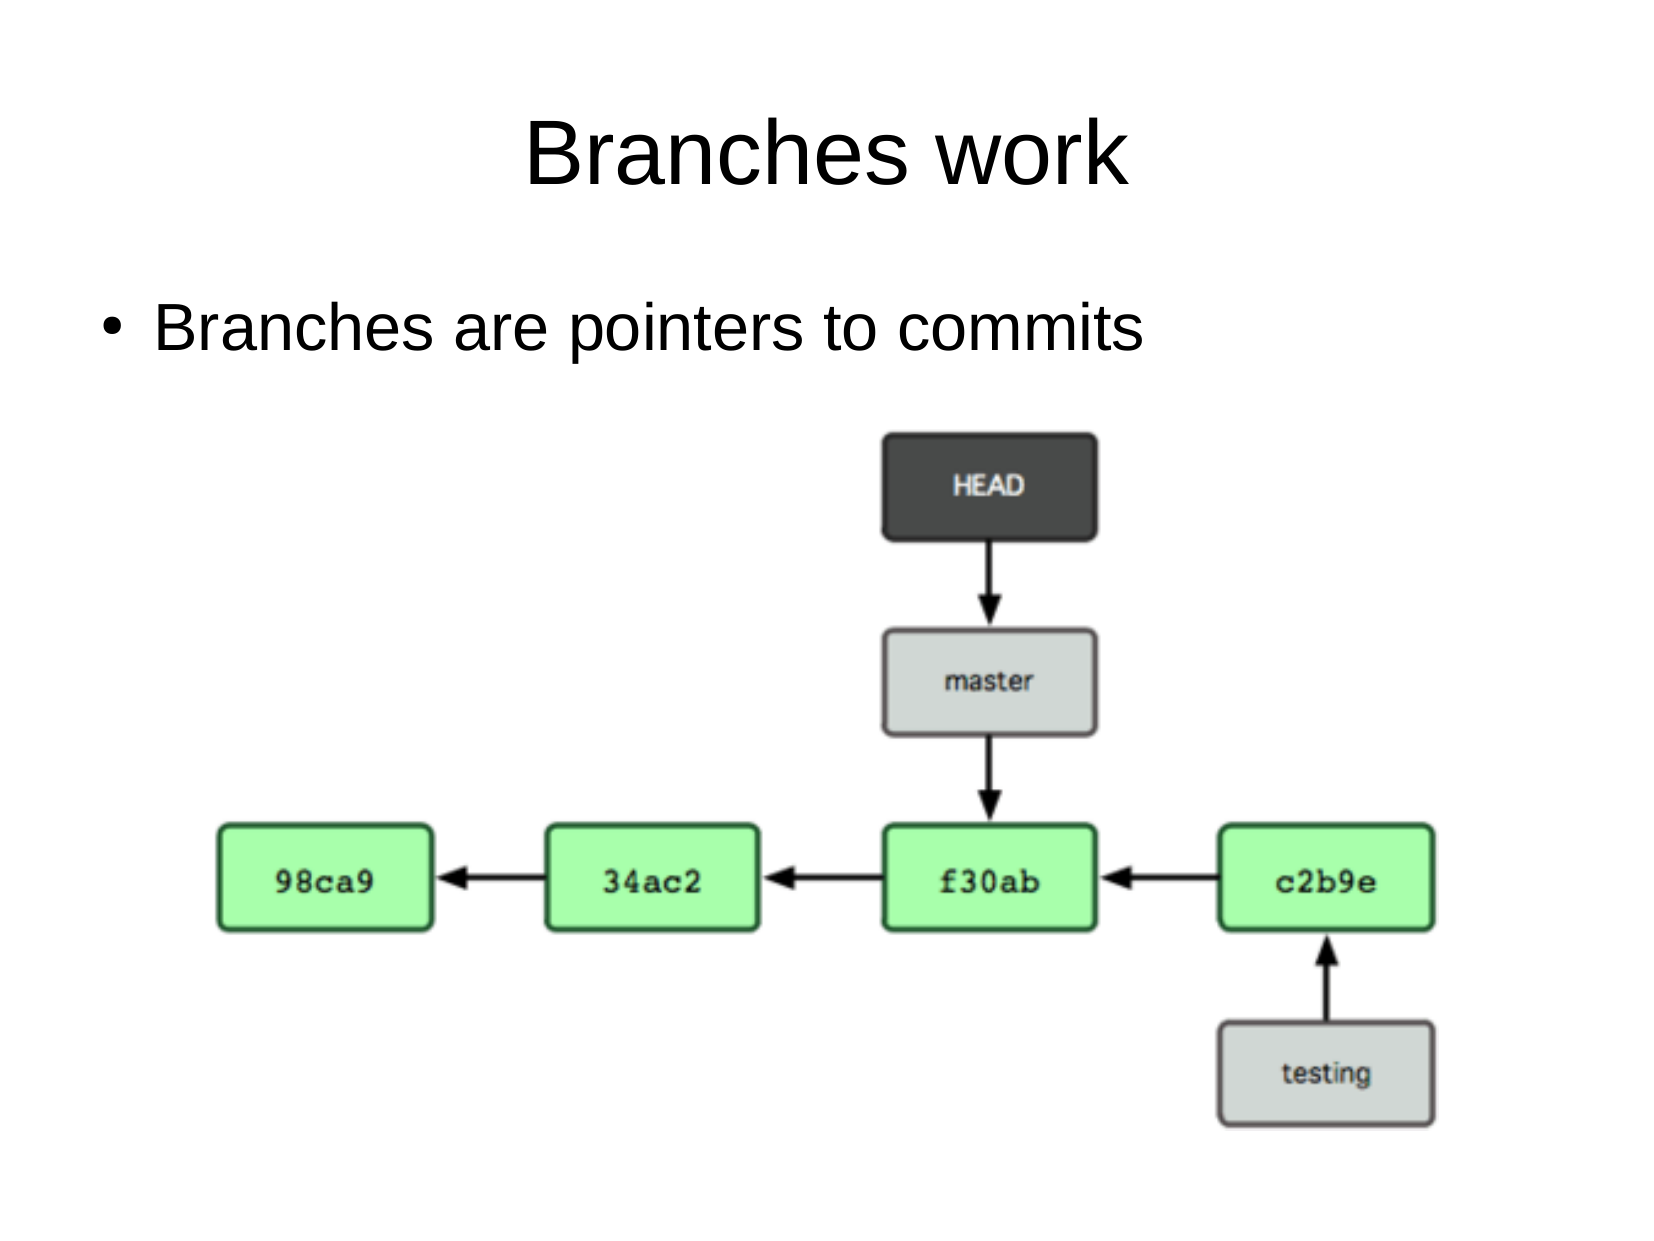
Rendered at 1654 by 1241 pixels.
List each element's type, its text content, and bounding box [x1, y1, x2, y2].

title Branches work [82, 49, 1571, 257]
picture [214, 428, 1439, 1131]
list Branches are pointers to commits [82, 290, 1571, 1010]
